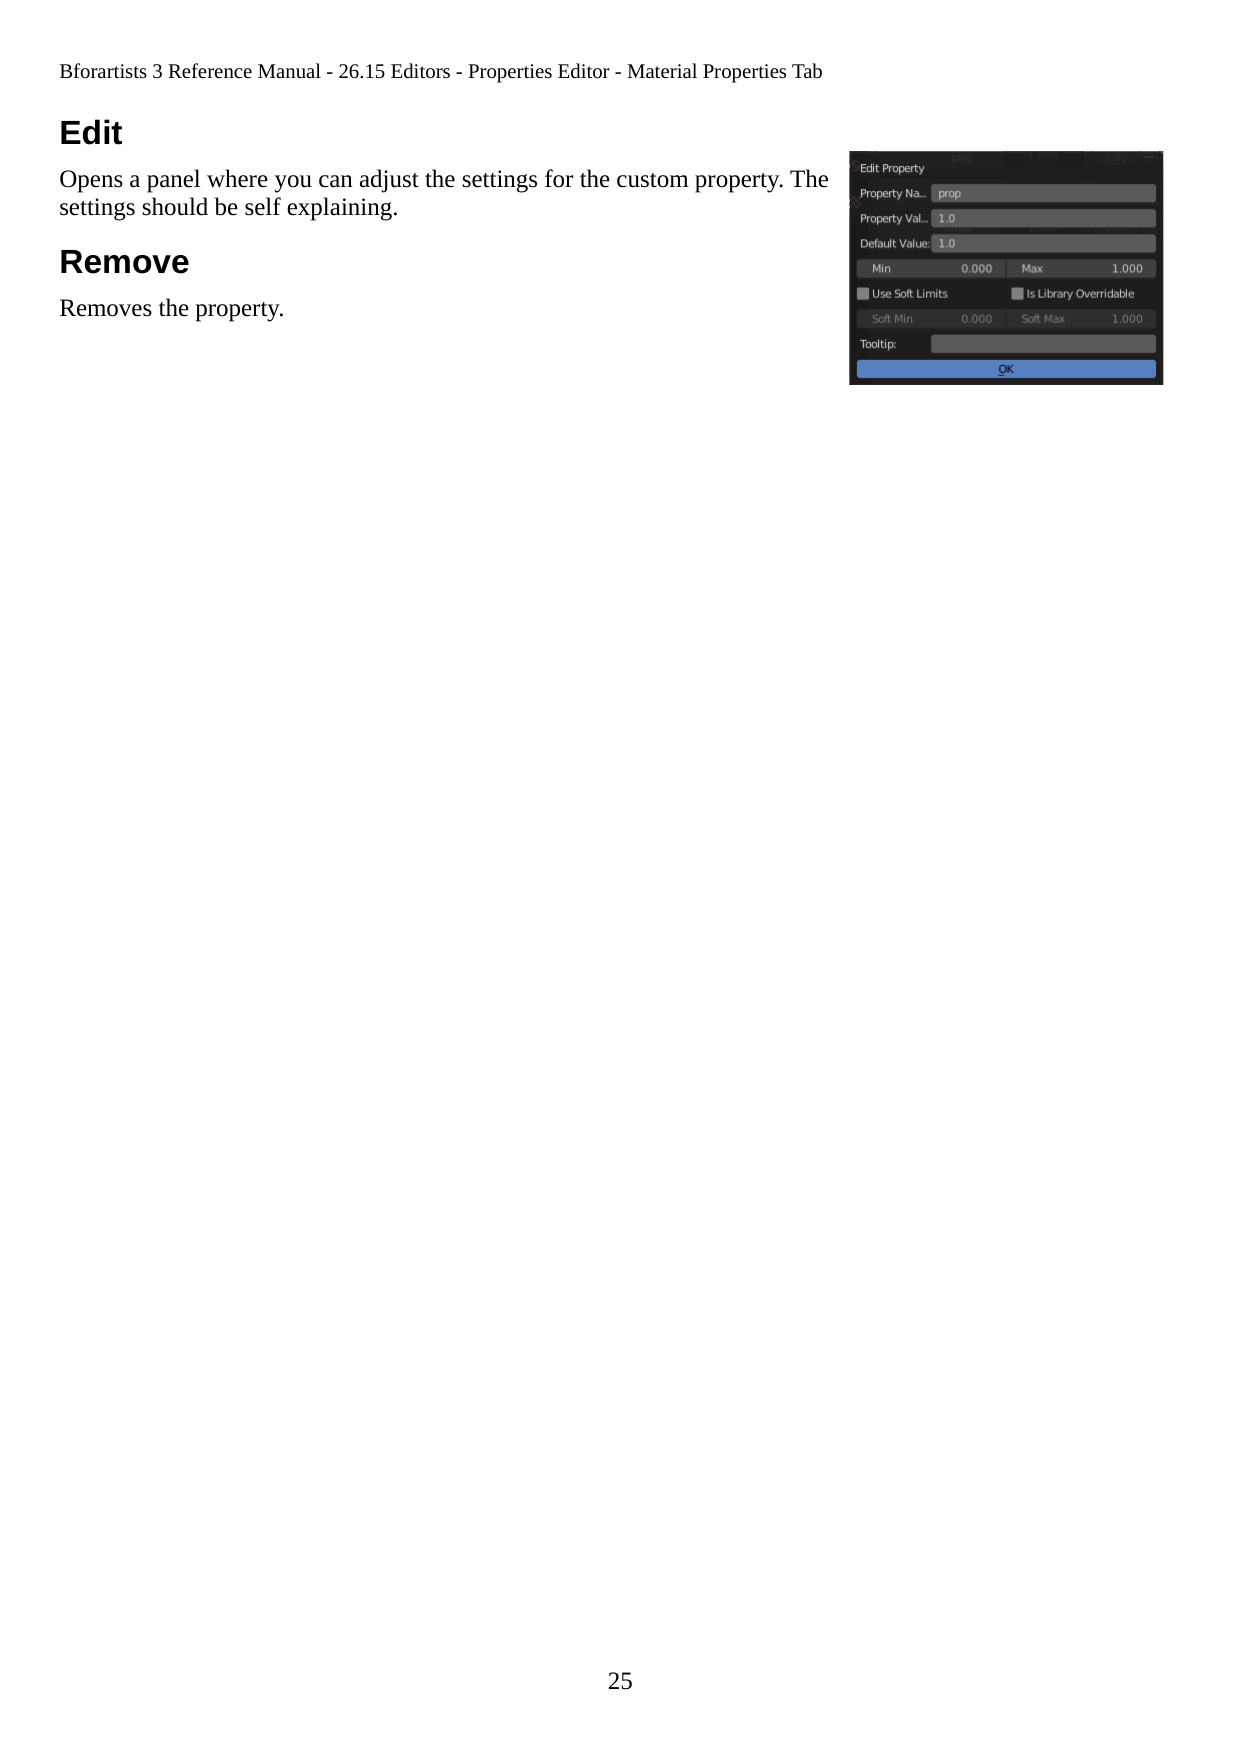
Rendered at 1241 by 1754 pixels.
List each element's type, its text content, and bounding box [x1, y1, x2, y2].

picture [849, 151, 1164, 385]
text Opens a panel where you can adjust the settings for the custom property. The settings should be self explaining. [59, 164, 849, 221]
subtitle Edit [59, 113, 1181, 151]
text Removes the property. [59, 293, 849, 322]
subtitle Remove [59, 242, 849, 281]
text [1164, 293, 1181, 322]
subtitle [1164, 242, 1181, 281]
